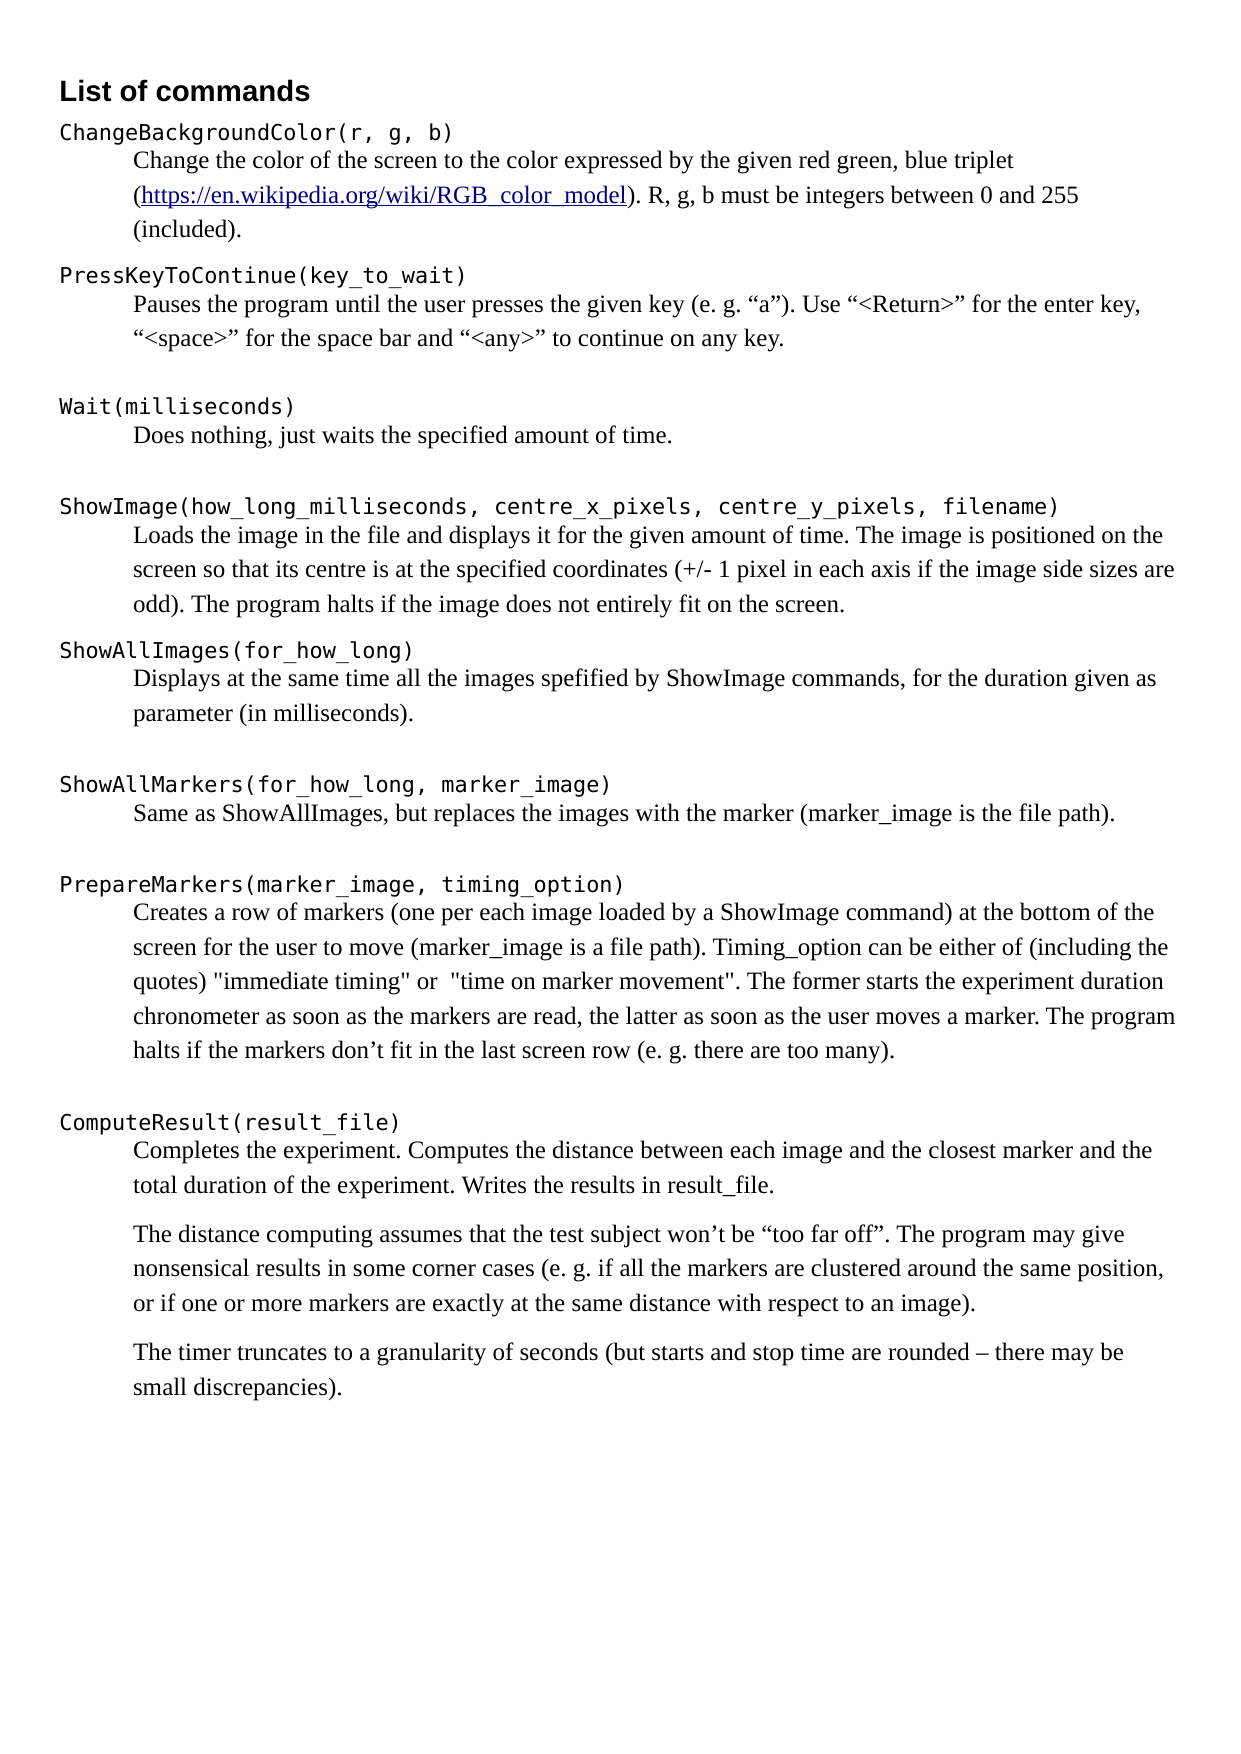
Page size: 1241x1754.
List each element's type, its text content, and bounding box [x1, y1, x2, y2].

text Wait(milliseconds) [59, 394, 1181, 420]
text ComputeResult(result_file) [59, 1110, 1181, 1136]
text ShowAllMarkers(for_how_long, marker_image) [59, 773, 1181, 798]
text Loads the image in the file and displays it for the given amount of time. The image is positioned on the screen so that its centre is at the specified coordinates (+/- 1 pixel in each axis if the image side sizes are odd). The program halts if the image does not entirely fit on the screen. [133, 520, 1181, 618]
text ChangeBackgroundColor(r, g, b) [59, 120, 1181, 145]
text The timer truncates to a granularity of seconds (but starts and stop time are rounded – there may be small discrepancies). [133, 1337, 1181, 1400]
text Change the color of the screen to the color expressed by the given red green, blue triplet (https://en.wikipedia.org/wiki/RGB_color_model). R, g, b must be integers between 0 and 255 (included). [133, 145, 1181, 243]
text PressKeyToContinue(key_to_wait) [59, 263, 1181, 289]
text Same as ShowAllImages, but replaces the images with the marker (marker_image is the file path). [133, 798, 1181, 827]
text Completes the experiment. Computes the distance between each image and the closest marker and the total duration of the experiment. Writes the results in result_file. [133, 1136, 1181, 1199]
text Creates a row of markers (one per each image loaded by a ShowImage command) at the bottom of the screen for the user to move (marker_image is a file path). Timing_option can be either of (including the quotes) "immediate timing" or "time on marker movement". The former starts the experiment duration chronometer as soon as the markers are read, the latter as soon as the user moves a marker. The program halts if the markers don’t fit in the last screen row (e. g. there are too many). [133, 897, 1181, 1064]
text PrepareMarkers(marker_image, timing_option) [59, 872, 1181, 897]
text Displays at the same time all the images spefified by ShowImage commands, for the duration given as parameter (in milliseconds). [133, 663, 1181, 727]
text The distance computing assumes that the test subject won’t be “too far off”. The program may give nonsensical results in some corner cases (e. g. if all the markers are clustered around the same position, or if one or more markers are exactly at the same distance with respect to an image). [133, 1219, 1181, 1317]
text ShowImage(how_long_milliseconds, centre_x_pixels, centre_y_pixels, filename) [59, 494, 1181, 520]
text Does nothing, just waits the specified amount of time. [59, 420, 1181, 449]
text Pauses the program until the user presses the given key (e. g. “a”). Use “<Return>” for the enter key, “<space>” for the space bar and “<any>” to continue on any key. [133, 289, 1181, 352]
text ShowAllImages(for_how_long) [59, 638, 1181, 663]
subtitle List of commands [59, 74, 1181, 107]
